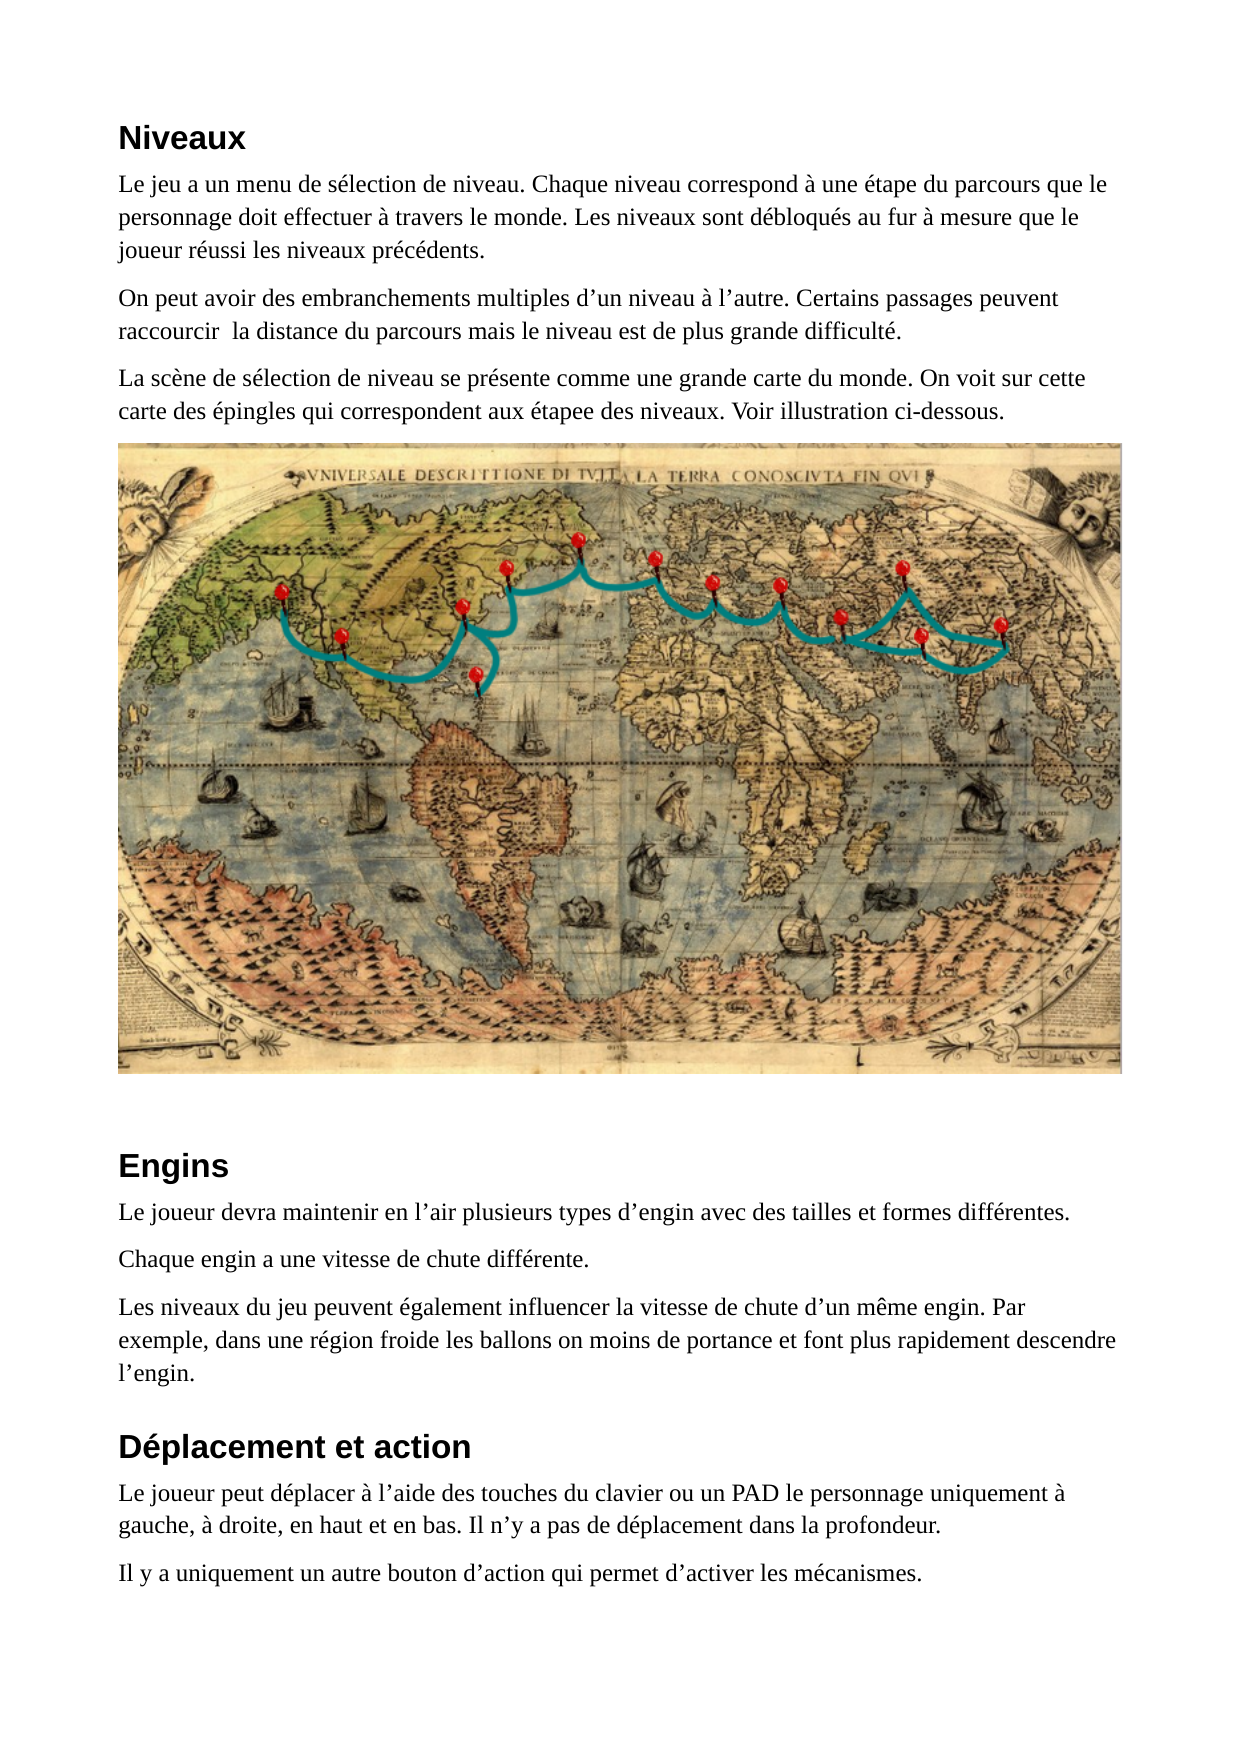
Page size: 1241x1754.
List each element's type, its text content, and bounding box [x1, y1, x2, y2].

subtitle Niveaux [118, 118, 1122, 157]
text Chaque engin a une vitesse de chute différente. [118, 1244, 1122, 1273]
text Les niveaux du jeu peuvent également influencer la vitesse de chute d’un même engin. Par exemple, dans une région froide les ballons on moins de portance et font plus rapidement descendre l’engin. [118, 1292, 1122, 1387]
text On peut avoir des embranchements multiples d’un niveau à l’autre. Certains passages peuvent raccourcir la distance du parcours mais le niveau est de plus grande difficulté. [118, 283, 1122, 344]
text Le jeu a un menu de sélection de niveau. Chaque niveau correspond à une étape du parcours que le personnage doit effectuer à travers le monde. Les niveaux sont débloqués au fur à mesure que le joueur réussi les niveaux précédents. [118, 169, 1122, 264]
text Il y a uniquement un autre bouton d’action qui permet d’activer les mécanismes. [118, 1558, 1122, 1587]
subtitle Déplacement et action [118, 1427, 1122, 1465]
text La scène de sélection de niveau se présente comme une grande carte du monde. On voit sur cette carte des épingles qui correspondent aux étapee des niveaux. Voir illustration ci-dessous. [118, 363, 1122, 425]
picture [118, 443, 1123, 1074]
subtitle Engins [118, 1146, 1122, 1184]
text Le joueur devra maintenir en l’air plusieurs types d’engin avec des tailles et formes différentes. [118, 1197, 1122, 1226]
text Le joueur peut déplacer à l’aide des touches du clavier ou un PAD le personnage uniquement à gauche, à droite, en haut et en bas. Il n’y a pas de déplacement dans la profondeur. [118, 1478, 1122, 1539]
